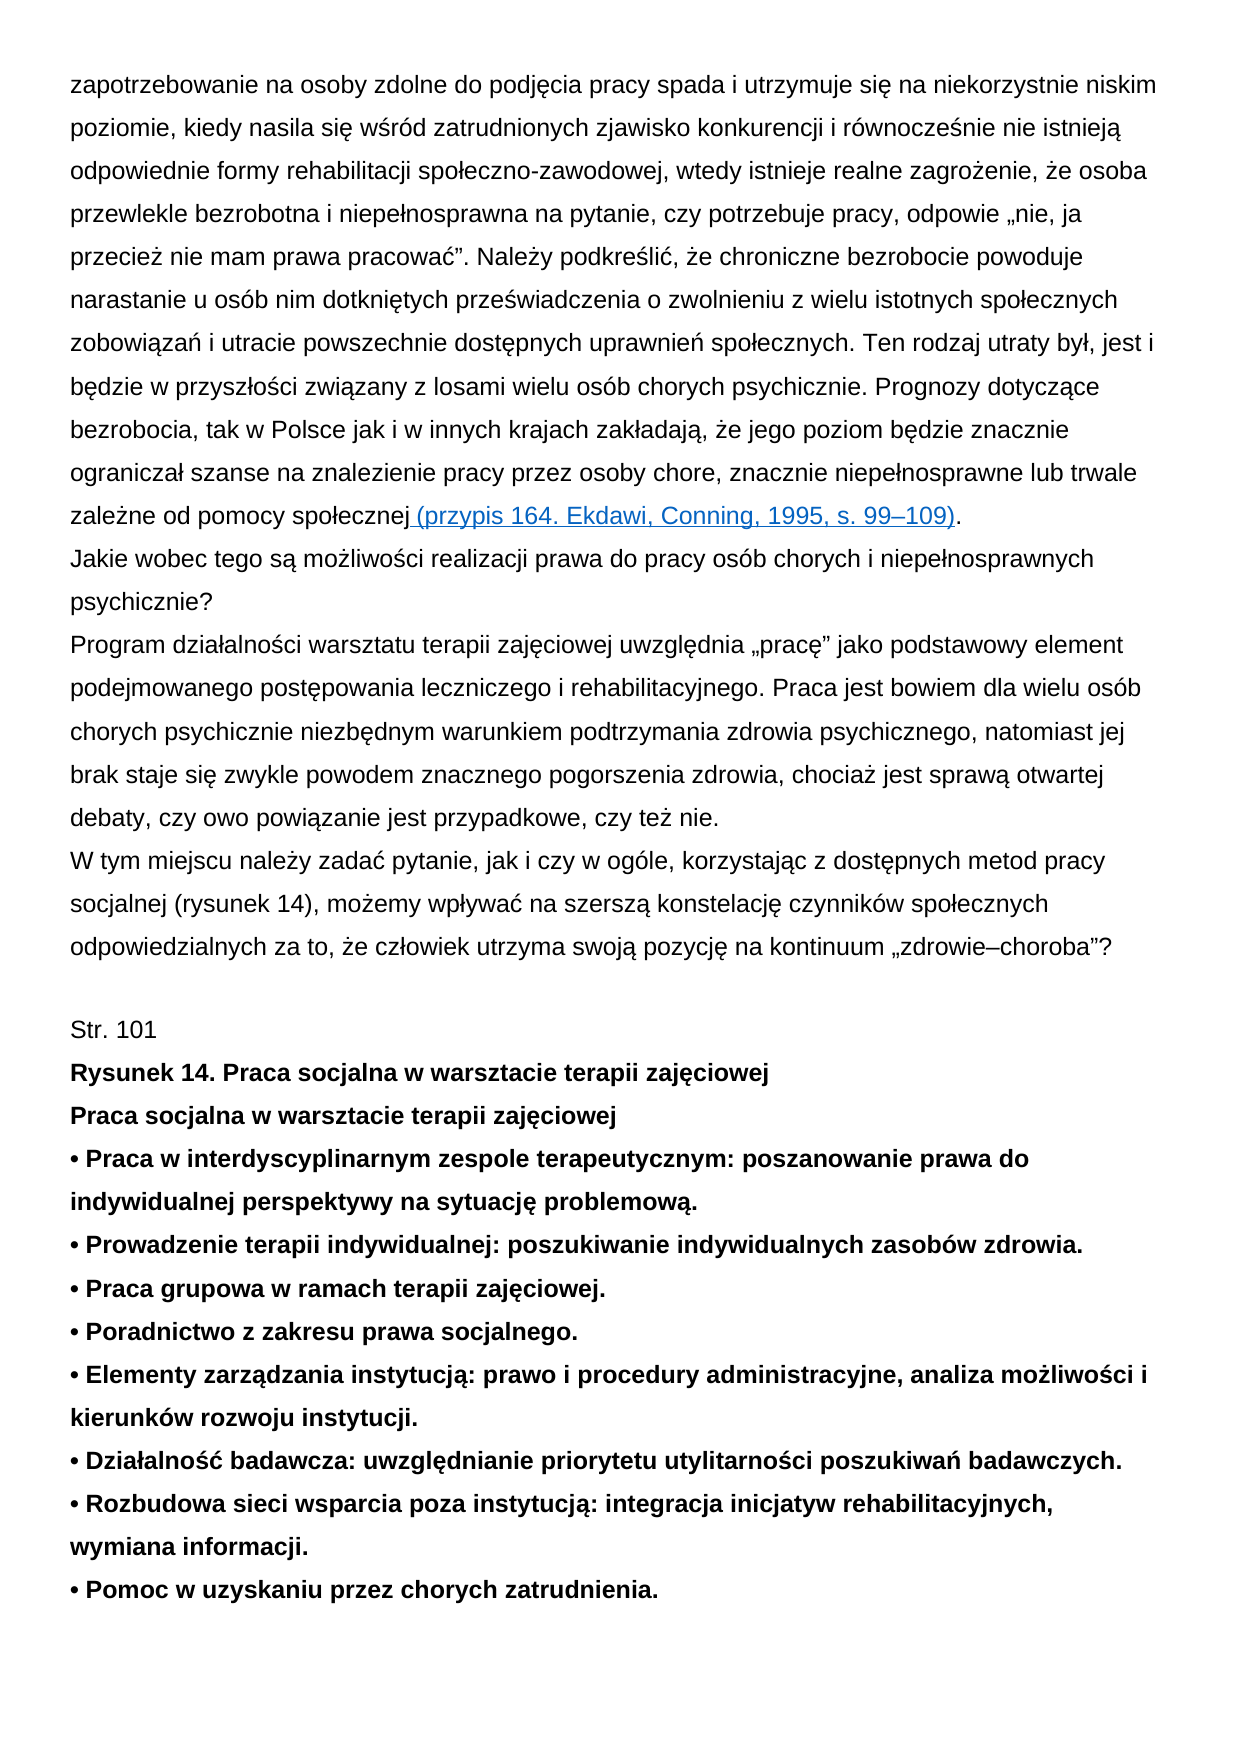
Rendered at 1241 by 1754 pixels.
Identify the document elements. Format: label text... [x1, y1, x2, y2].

text • Rozbudowa sieci wsparcia poza instytucją: integracja inicjatyw rehabilitacyjnych, wymiana informacji. [70, 1489, 1154, 1561]
text • Praca grupowa w ramach terapii zajęciowej. [70, 1273, 1154, 1302]
text • Poradnictwo z zakresu prawa socjalnego. [70, 1317, 1154, 1345]
text • Elementy zarządzania instytucją: prawo i procedury administracyjne, analiza możliwości i kierunków rozwoju instytucji. [70, 1360, 1154, 1432]
text W tym miejscu należy zadać pytanie, jak i czy w ogóle, korzystając z dostępnych metod pracy socjalnej (rysunek 14), możemy wpływać na szerszą konstelację czynników społecznych odpowiedzialnych za to, że człowiek utrzyma swoją pozycję na kontinuum „zdrowie–choroba”? [70, 846, 1171, 961]
text Str. 101 [70, 1015, 1171, 1043]
text Jakie wobec tego są możliwości realizacji prawa do pracy osób chorych i niepełnosprawnych psychicznie? [70, 544, 1171, 616]
text zapotrzebowanie na osoby zdolne do podjęcia pracy spada i utrzymuje się na niekorzystnie niskim poziomie, kiedy nasila się wśród zatrudnionych zjawisko konkurencji i równocześnie nie istnieją odpowiednie formy rehabilitacji społeczno-zawodowej, wtedy istnieje realne zagrożenie, że osoba przewlekle bezrobotna i niepełnosprawna na pytanie, czy potrzebuje pracy, odpowie „nie, ja przecież nie mam prawa pracować”. Należy podkreślić, że chroniczne bezrobocie powoduje narastanie u osób nim dotkniętych przeświadczenia o zwolnieniu z wielu istotnych społecznych zobowiązań i utracie powszechnie dostępnych uprawnień społecznych. Ten rodzaj utraty był, jest i będzie w przyszłości związany z losami wielu osób chorych psychicznie. Prognozy dotyczące bezrobocia, tak w Polsce jak i w innych krajach zakładają, że jego poziom będzie znacznie ograniczał szanse na znalezienie pracy przez osoby chore, znacznie niepełnosprawne lub trwale zależne od pomocy społecznej (przypis 164. Ekdawi, Conning, 1995, s. 99–109). [70, 70, 1171, 530]
text Program działalności warsztatu terapii zajęciowej uwzględnia „pracę” jako podstawowy element podejmowanego postępowania leczniczego i rehabilitacyjnego. Praca jest bowiem dla wielu osób chorych psychicznie niezbędnym warunkiem podtrzymania zdrowia psychicznego, natomiast jej brak staje się zwykle powodem znacznego pogorszenia zdrowia, chociaż jest sprawą otwartej debaty, czy owo powiązanie jest przypadkowe, czy też nie. [70, 630, 1171, 832]
text • Działalność badawcza: uwzględnianie priorytetu utylitarności poszukiwań badawczych. [70, 1446, 1154, 1475]
text • Pomoc w uzyskaniu przez chorych zatrudnienia. [70, 1575, 1154, 1604]
text Rysunek 14. Praca socjalna w warsztacie terapii zajęciowej [70, 1058, 1171, 1087]
text Praca socjalna w warsztacie terapii zajęciowej [70, 1101, 1154, 1130]
text • Prowadzenie terapii indywidualnej: poszukiwanie indywidualnych zasobów zdrowia. [70, 1230, 1154, 1259]
text • Praca w interdyscyplinarnym zespole terapeutycznym: poszanowanie prawa do indywidualnej perspektywy na sytuację problemową. [70, 1144, 1154, 1216]
